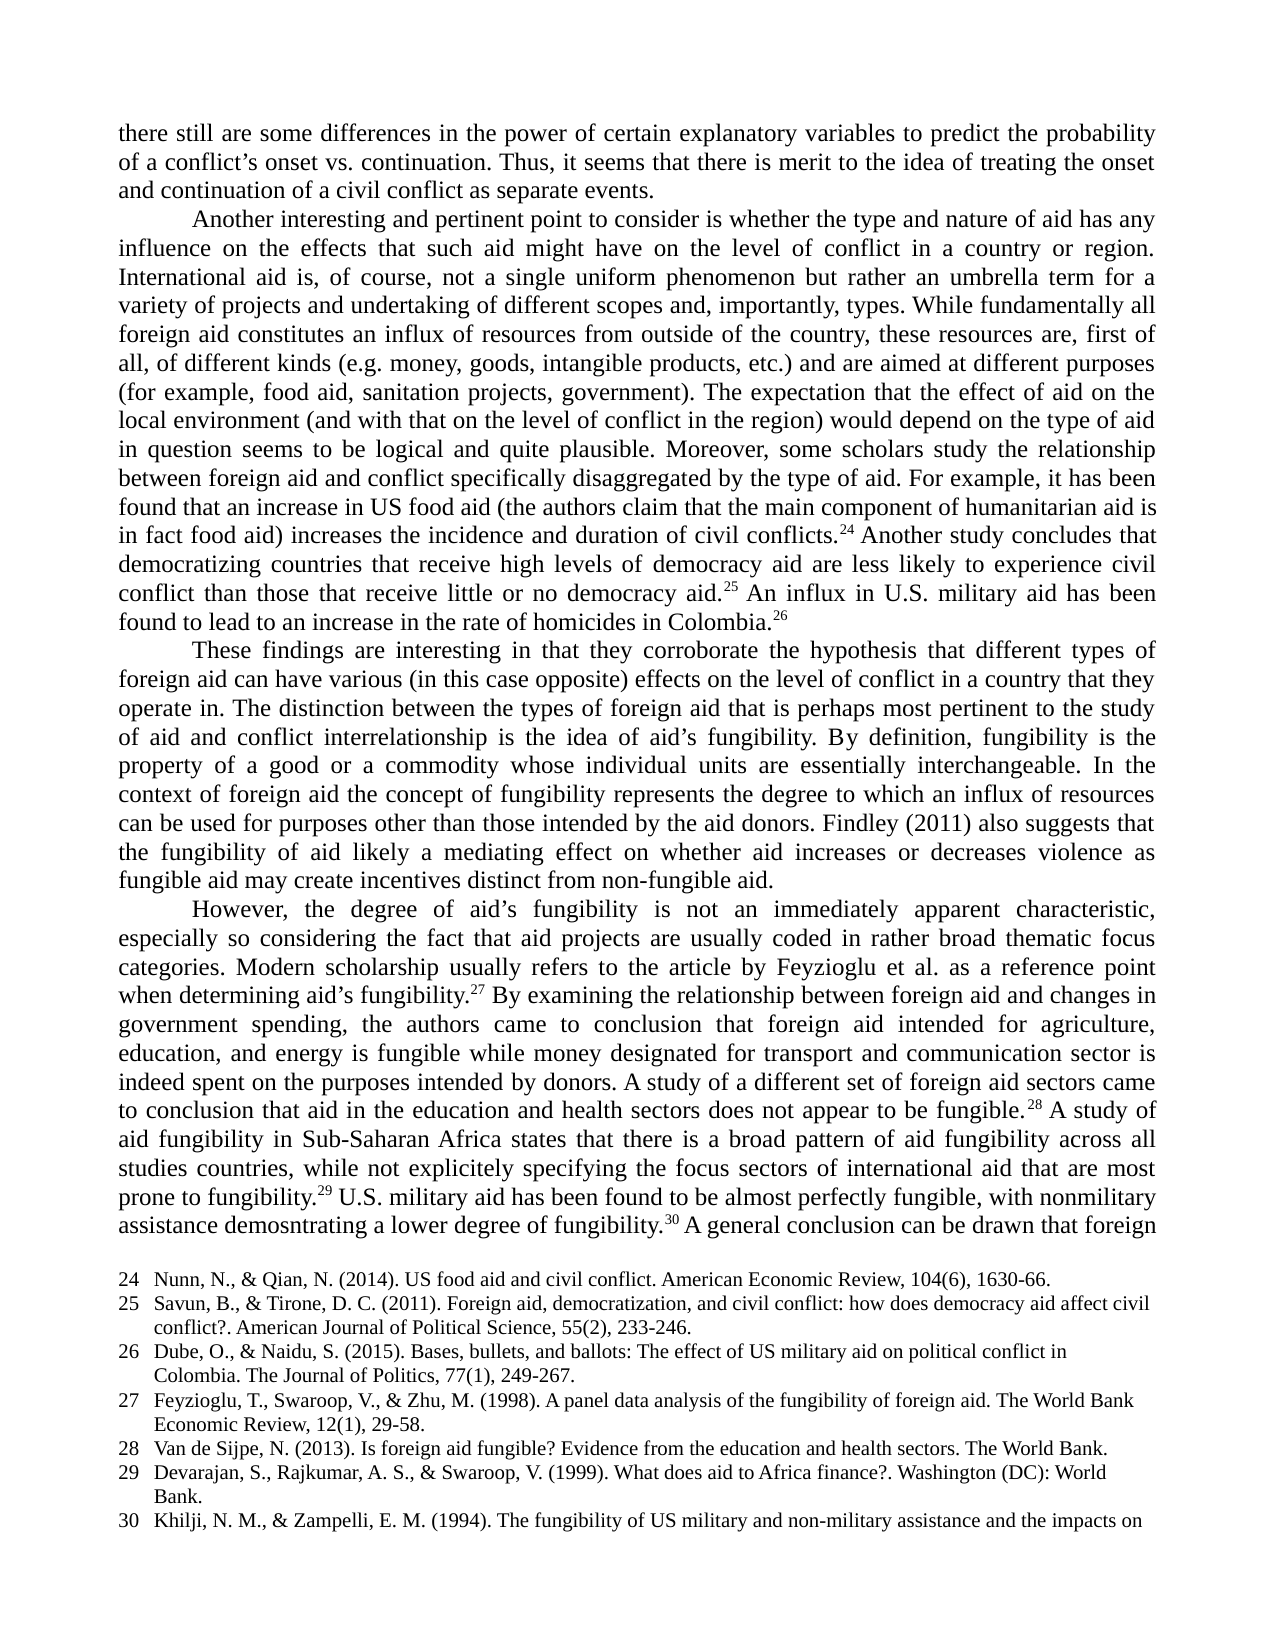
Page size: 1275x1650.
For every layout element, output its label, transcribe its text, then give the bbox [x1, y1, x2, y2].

text Devarajan, S., Rajkumar, A. S., & Swaroop, V. (1999). What does aid to Africa finance?. Washington (DC): World Bank. [118, 1460, 1157, 1508]
text Savun, B., & Tirone, D. C. (2011). Foreign aid, democratization, and civil conflict: how does democracy aid affect civil conflict?. American Journal of Political Science, 55(2), 233-246. [118, 1291, 1157, 1339]
text Van de Sijpe, N. (2013). Is foreign aid fungible? Evidence from the education and health sectors. The World Bank. [118, 1436, 1157, 1460]
text there still are some differences in the power of certain explanatory variables to predict the probability of a conflict’s onset vs. continuation. Thus, it seems that there is merit to the idea of treating the onset and continuation of a civil conflict as separate events. [118, 118, 1157, 204]
text Nunn, N., & Qian, N. (2014). US food aid and civil conflict. American Economic Review, 104(6), 1630-66. [118, 1267, 1157, 1291]
text However, the degree of aid’s fungibility is not an immediately apparent characteristic, especially so considering the fact that aid projects are usually coded in rather broad thematic focus categories. Modern scholarship usually refers to the article by Feyzioglu et al. as a reference point when determining aid’s fungibility. By examining the relationship between foreign aid and changes in government spending, the authors came to conclusion that foreign aid intended for agriculture, education, and energy is fungible while money designated for transport and communication sector is indeed spent on the purposes intended by donors. A study of a different set of foreign aid sectors came to conclusion that aid in the education and health sectors does not appear to be fungible. A study of aid fungibility in Sub-Saharan Africa states that there is a broad pattern of aid fungibility across all studies countries, while not explicitely specifying the focus sectors of international aid that are most prone to fungibility. U.S. military aid has been found to be almost perfectly fungible, with nonmilitary assistance demosntrating a lower degree of fungibility. A general conclusion can be drawn that foreign [118, 894, 1157, 1239]
text Feyzioglu, T., Swaroop, V., & Zhu, M. (1998). A panel data analysis of the fungibility of foreign aid. The World Bank Economic Review, 12(1), 29-58. [118, 1387, 1157, 1436]
text Another interesting and pertinent point to consider is whether the type and nature of aid has any influence on the effects that such aid might have on the level of conflict in a country or region. International aid is, of course, not a single uniform phenomenon but rather an umbrella term for a variety of projects and undertaking of different scopes and, importantly, types. While fundamentally all foreign aid constitutes an influx of resources from outside of the country, these resources are, first of all, of different kinds (e.g. money, goods, intangible products, etc.) and are aimed at different purposes (for example, food aid, sanitation projects, government). The expectation that the effect of aid on the local environment (and with that on the level of conflict in the region) would depend on the type of aid in question seems to be logical and quite plausible. Moreover, some scholars study the relationship between foreign aid and conflict specifically disaggregated by the type of aid. For example, it has been found that an increase in US food aid (the authors claim that the main component of humanitarian aid is in fact food aid) increases the incidence and duration of civil conflicts. Another study concludes that democratizing countries that receive high levels of democracy aid are less likely to experience civil conflict than those that receive little or no democracy aid. An influx in U.S. military aid has been found to lead to an increase in the rate of homicides in Colombia. [118, 204, 1157, 636]
text Khilji, N. M., & Zampelli, E. M. (1994). The fungibility of US military and non-military assistance and the impacts on [118, 1508, 1157, 1532]
text These findings are interesting in that they corroborate the hypothesis that different types of foreign aid can have various (in this case opposite) effects on the level of conflict in a country that they operate in. The distinction between the types of foreign aid that is perhaps most pertinent to the study of aid and conflict interrelationship is the idea of aid’s fungibility. By definition, fungibility is the property of a good or a commodity whose individual units are essentially interchangeable. In the context of foreign aid the concept of fungibility represents the degree to which an influx of resources can be used for purposes other than those intended by the aid donors. Findley (2011) also suggests that the fungibility of aid likely a mediating effect on whether aid increases or decreases violence as fungible aid may create incentives distinct from non-fungible aid. [118, 636, 1157, 894]
text Dube, O., & Naidu, S. (2015). Bases, bullets, and ballots: The effect of US military aid on political conflict in Colombia. The Journal of Politics, 77(1), 249-267. [118, 1339, 1157, 1387]
